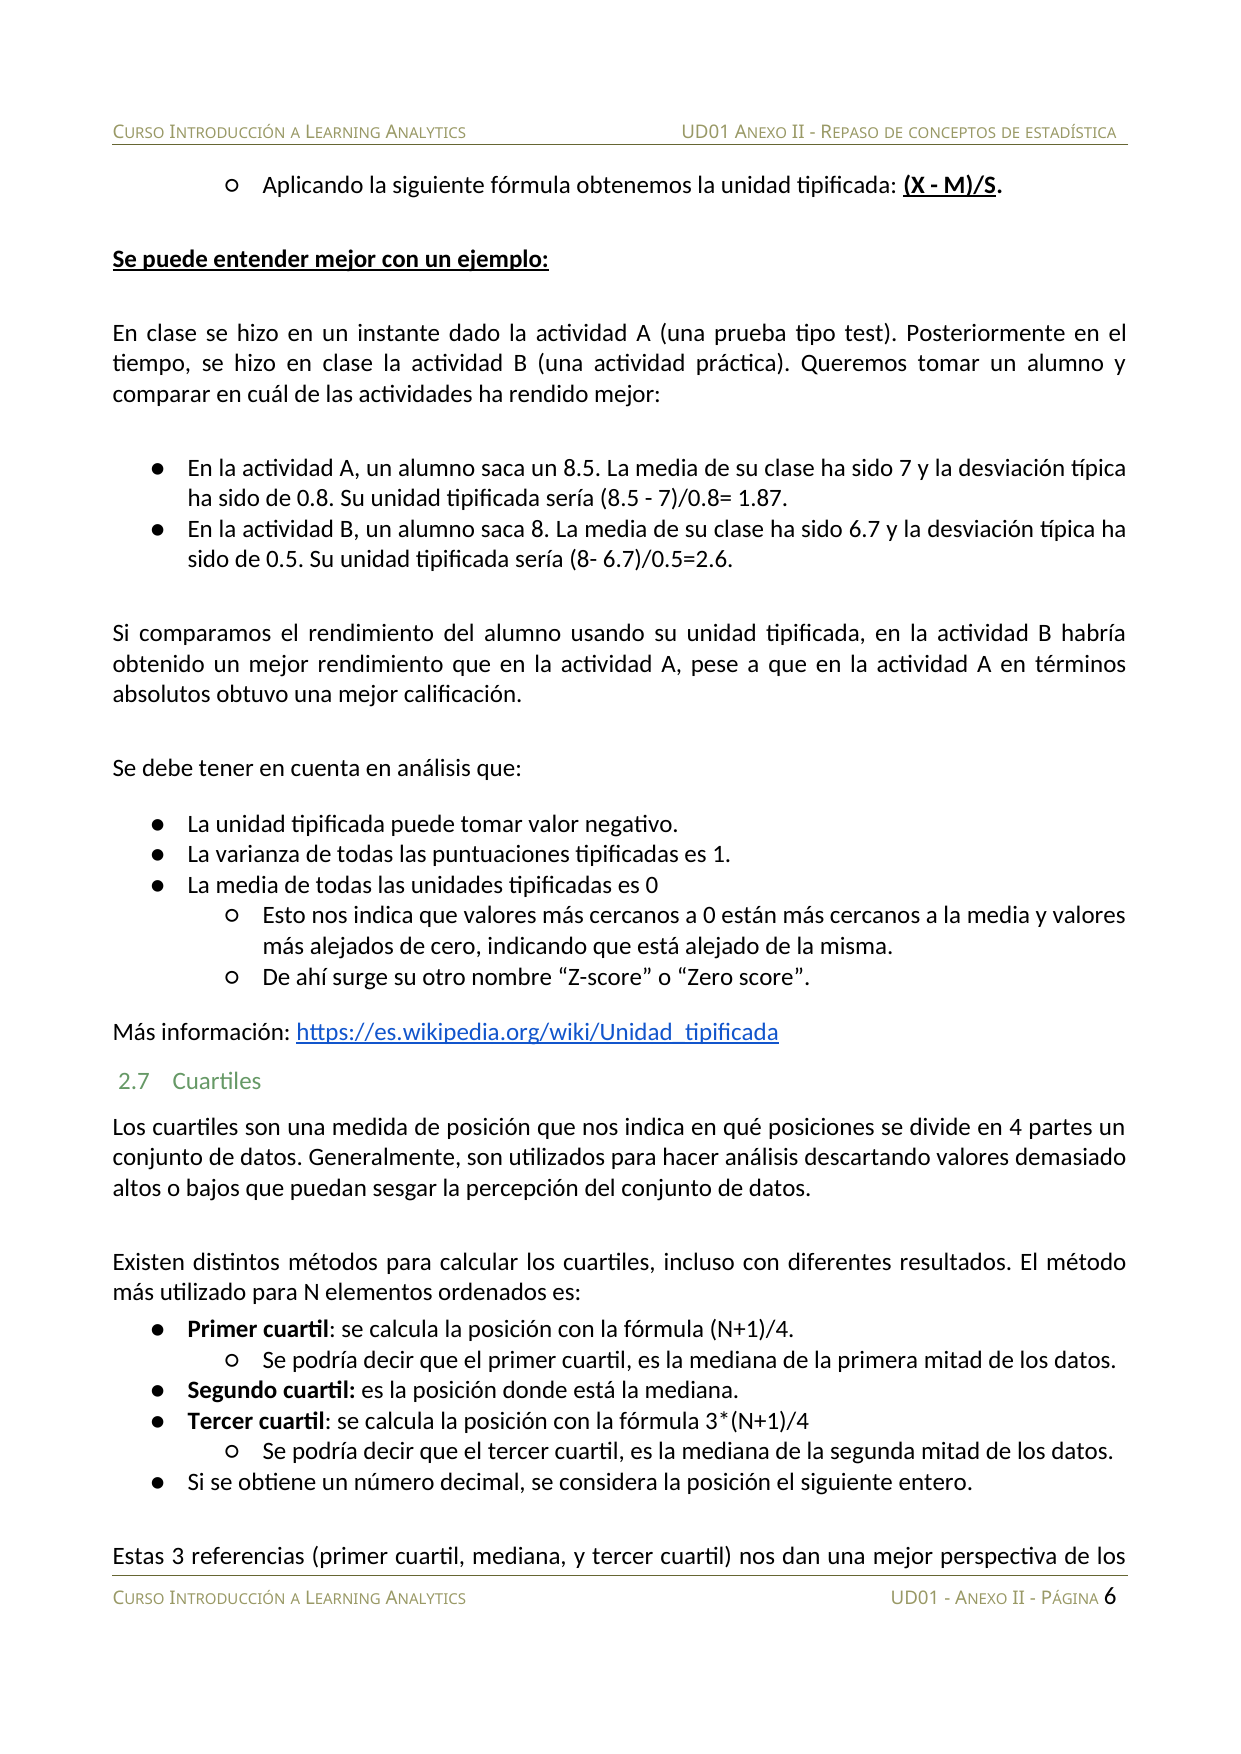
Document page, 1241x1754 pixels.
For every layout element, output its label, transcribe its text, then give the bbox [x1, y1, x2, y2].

text Si comparamos el rendimiento del alumno usando su unidad tipificada, en la actividad B habría obtenido un mejor rendimiento que en la actividad A, pese a que en la actividad A en términos absolutos obtuvo una mejor calificación. [112, 617, 1128, 709]
list La varianza de todas las puntuaciones tipificadas es 1. [150, 838, 1128, 869]
list Si se obtiene un número decimal, se considera la posición el siguiente entero. [150, 1466, 1128, 1496]
list Segundo cuartil: es la posición donde está la mediana. [150, 1374, 1128, 1405]
list Tercer cuartil: se calcula la posición con la fórmula 3*(N+1)/4 [150, 1405, 1128, 1435]
text Estas 3 referencias (primer cuartil, mediana, y tercer cuartil) nos dan una mejor perspectiva de los [112, 1540, 1128, 1570]
list En la actividad A, un alumno saca un 8.5. La media de su clase ha sido 7 y la desviación típica ha sido de 0.8. Su unidad tipificada sería (8.5 - 7)/0.8= 1.87. [150, 452, 1128, 513]
text Existen distintos métodos para calcular los cuartiles, incluso con diferentes resultados. El método más utilizado para N elementos ordenados es: [112, 1246, 1128, 1307]
list Primer cuartil: se calcula la posición con la fórmula (N+1)/4. [150, 1313, 1128, 1344]
text En clase se hizo en un instante dado la actividad A (una prueba tipo test). Posteriormente en el tiempo, se hizo en clase la actividad B (una actividad práctica). Queremos tomar un alumno y comparar en cuál de las actividades ha rendido mejor: [112, 317, 1128, 408]
text Se debe tener en cuenta en análisis que: [112, 752, 1128, 783]
list Esto nos indica que valores más cercanos a 0 están más cercanos a la media y valores más alejados de cero, indicando que está alejado de la misma. [225, 899, 1128, 961]
text Más información: https://es.wikipedia.org/wiki/Unidad_tipificada [112, 1016, 1128, 1047]
list De ahí surge su otro nombre “Z-score” o “Zero score”. [225, 961, 1128, 991]
list La media de todas las unidades tipificadas es 0 [150, 869, 1128, 899]
list En la actividad B, un alumno saca 8. La media de su clase ha sido 6.7 y la desviación típica ha sido de 0.5. Su unidad tipificada sería (8- 6.7)/0.5=2.6. [150, 513, 1128, 574]
list Se podría decir que el tercer cuartil, es la mediana de la segunda mitad de los datos. [225, 1435, 1128, 1466]
list La unidad tipificada puede tomar valor negativo. [150, 808, 1128, 838]
subtitle Cuartiles [112, 1066, 1128, 1096]
text Se puede entender mejor con un ejemplo: [112, 243, 1128, 273]
list Aplicando la siguiente fórmula obtenemos la unidad tipificada: (X - M)/S. [225, 169, 1128, 199]
text Los cuartiles son una medida de posición que nos indica en qué posiciones se divide en 4 partes un conjunto de datos. Generalmente, son utilizados para hacer análisis descartando valores demasiado altos o bajos que puedan sesgar la percepción del conjunto de datos. [112, 1111, 1128, 1202]
list Se podría decir que el primer cuartil, es la mediana de la primera mitad de los datos. [225, 1344, 1128, 1374]
